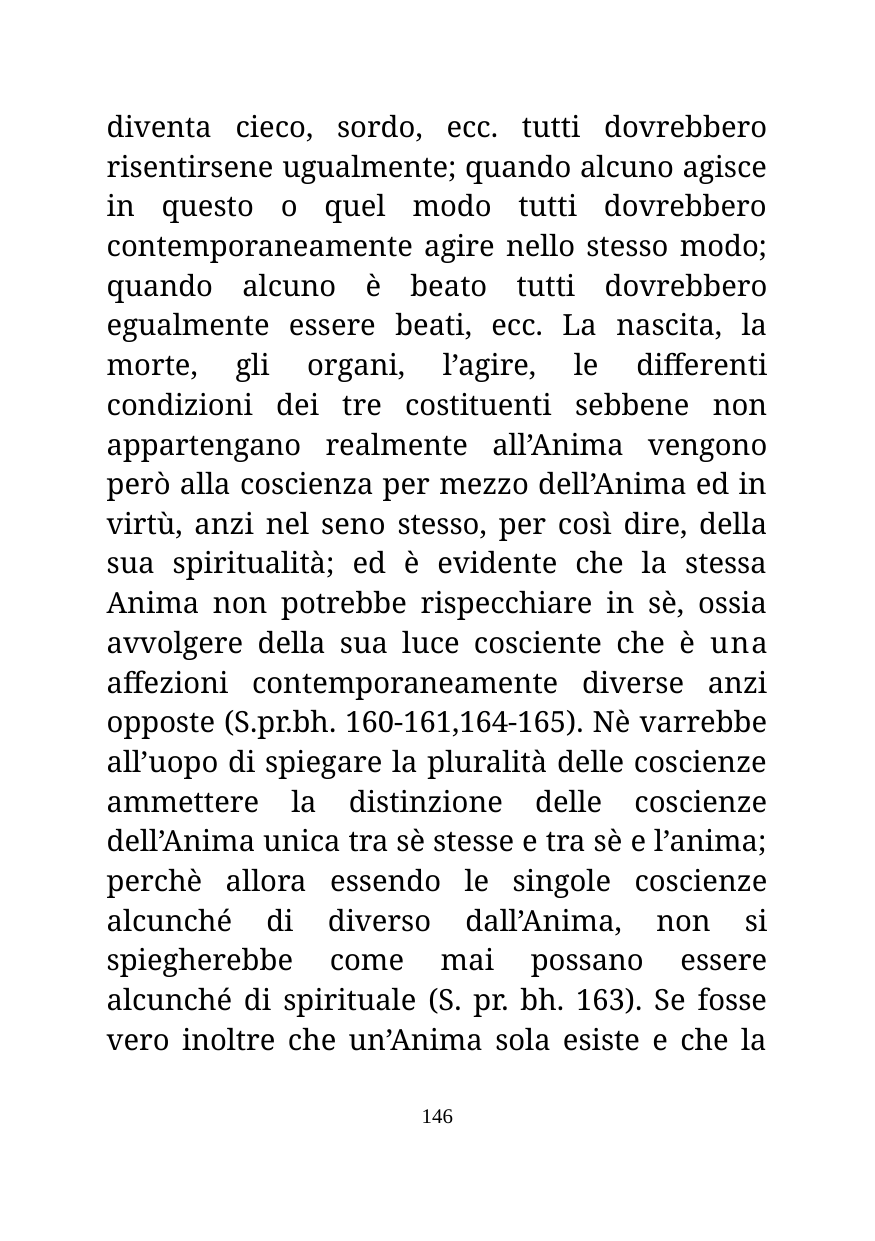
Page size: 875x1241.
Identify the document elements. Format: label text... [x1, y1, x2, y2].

text diventa cieco, sordo, ecc. tutti dovrebbero risentirsene ugualmente; quando alcuno agisce in questo o quel modo tutti dovrebbero contemporaneamente agire nello stesso modo; quando alcuno è beato tutti dovrebbero egualmente essere beati, ecc. La nascita, la morte, gli organi, l’agire, le differenti condizioni dei tre costituenti sebbene non appartengano realmente all’Anima vengono però alla coscienza per mezzo dell’Anima ed in virtù, anzi nel seno stesso, per così dire, della sua spiritualità; ed è evidente che la stessa Anima non potrebbe rispecchiare in sè, ossia avvolgere della sua luce cosciente che è una affezioni contemporaneamente diverse anzi opposte (S.pr.bh. 160-161,164-165). Nè varrebbe all’uopo di spiegare la pluralità delle coscienze ammettere la distinzione delle coscienze dell’Anima unica tra sè stesse e tra sè e l’anima; perchè allora essendo le singole coscienze alcunché di diverso dall’Anima, non si spiegherebbe come mai possano essere alcunché di spirituale (S. pr. bh. 163). Se fosse vero inoltre che un’Anima sola esiste e che la [106, 106, 768, 1059]
